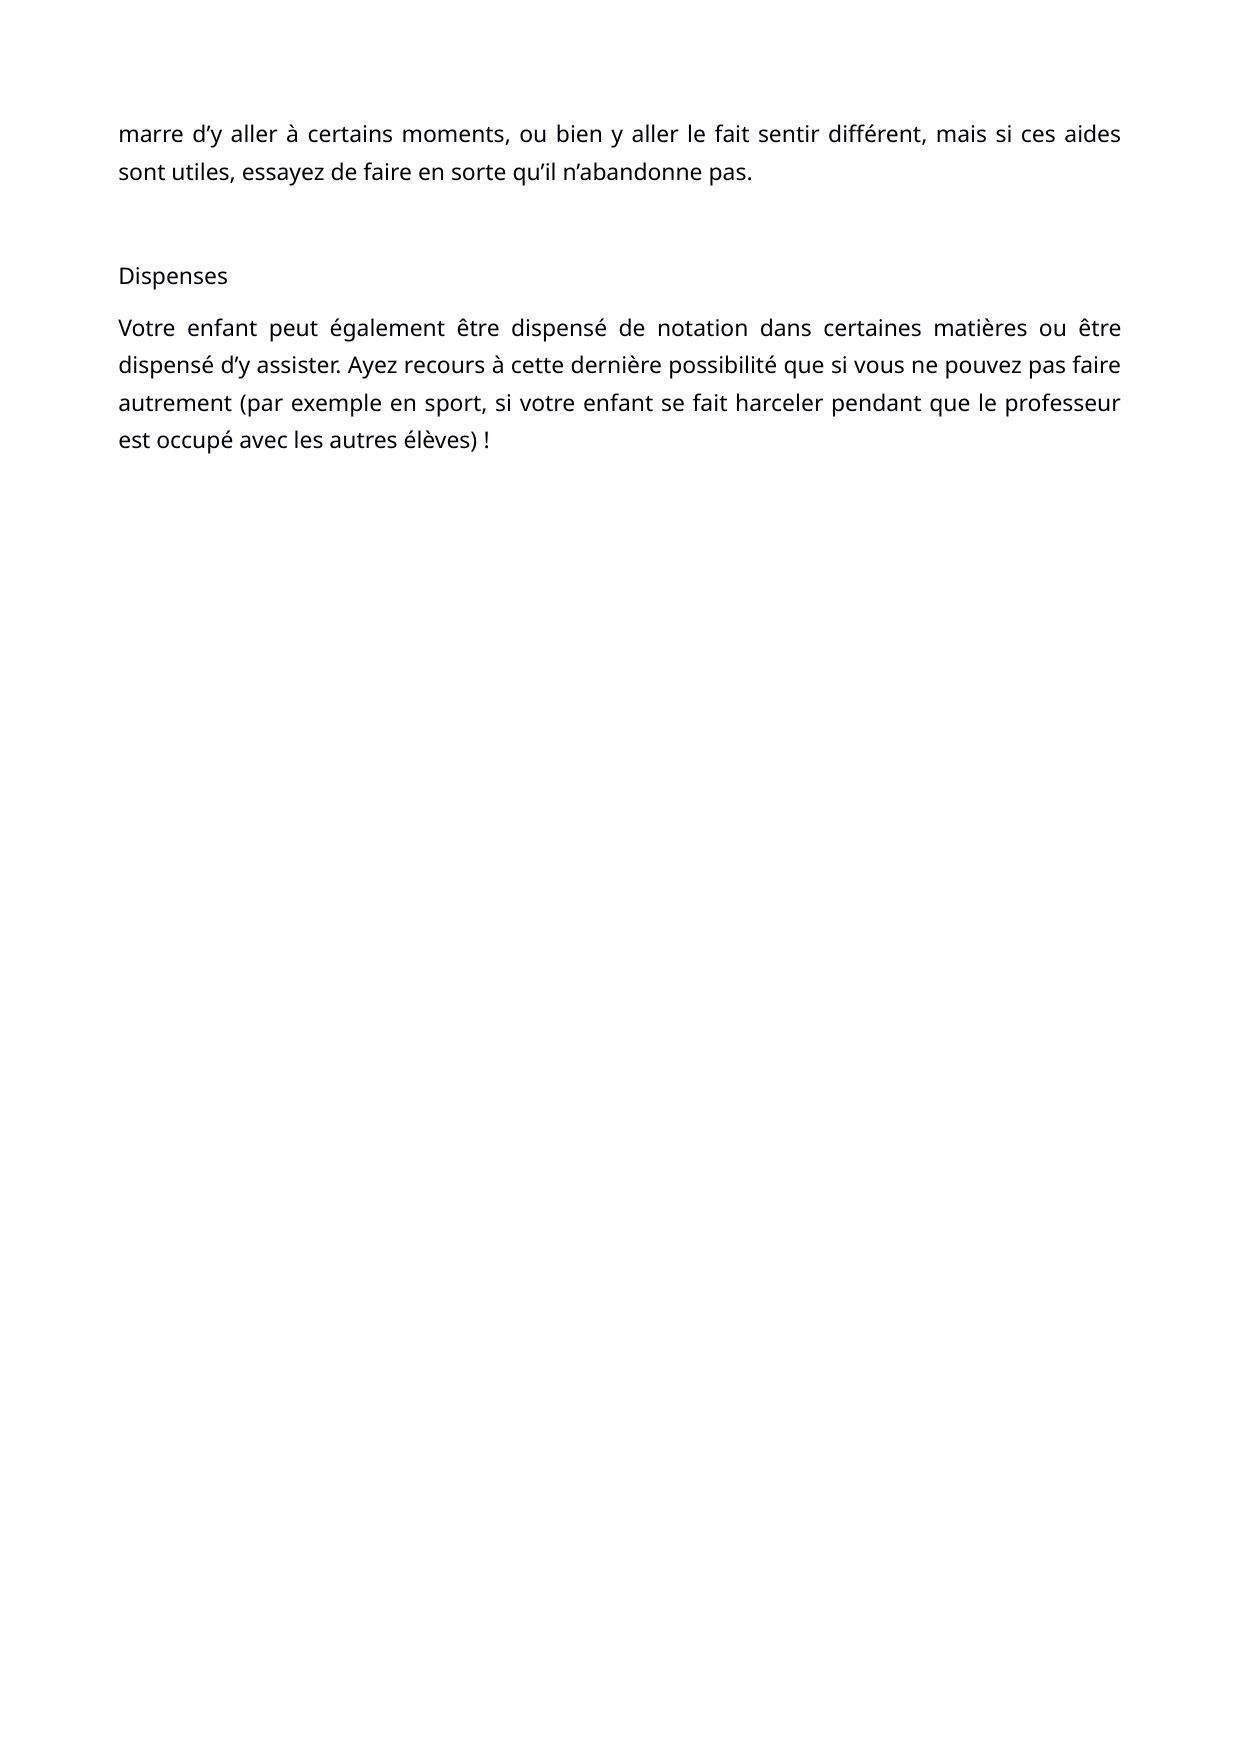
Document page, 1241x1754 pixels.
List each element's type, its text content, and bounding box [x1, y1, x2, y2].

text Votre enfant peut également être dispensé de notation dans certaines matières ou être dispensé d’y assister. Ayez recours à cette dernière possibilité que si vous ne pouvez pas faire autrement (par exemple en sport, si votre enfant se fait harceler pendant que le professeur est occupé avec les autres élèves) ! [118, 312, 1122, 456]
text Dispenses [118, 260, 1122, 291]
text marre d’y aller à certains moments, ou bien y aller le fait sentir différent, mais si ces aides sont utiles, essayez de faire en sorte qu’il n’abandonne pas. [118, 118, 1122, 187]
